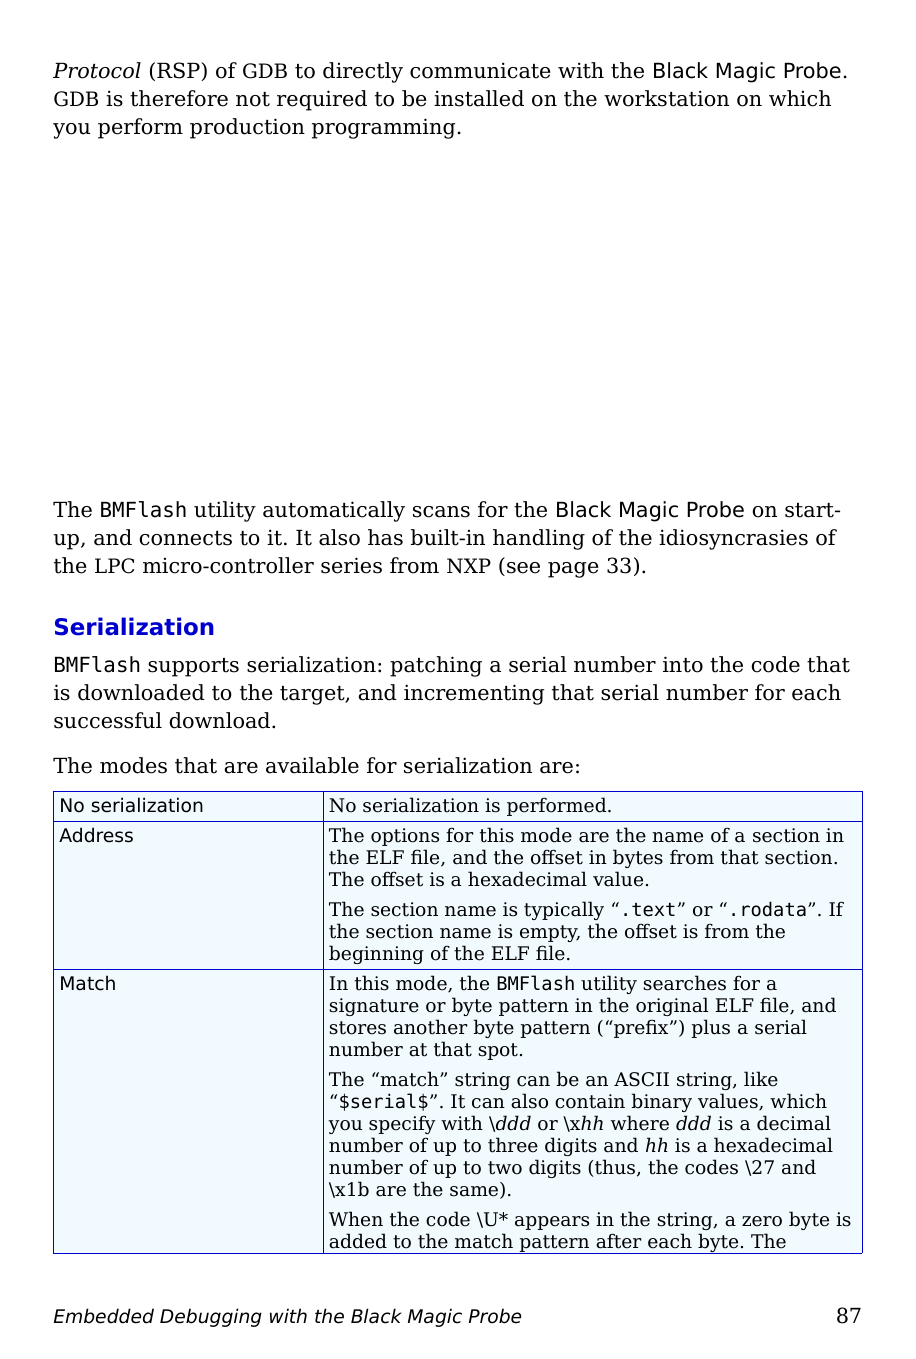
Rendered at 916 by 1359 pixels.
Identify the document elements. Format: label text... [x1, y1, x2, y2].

table_cell Match [54, 970, 323, 1253]
text BMFlash supports serialization: patching a serial number into the code that is downloaded to the target, and incrementing that serial number for each successful download. [53, 653, 862, 733]
text The BMFlash utility automatically scans for the Black Magic Probe on start-up, and connects to it. It also has built-in handling of the idiosyncrasies of the LPC micro-controller series from NXP (see page 33). [53, 160, 862, 578]
text Protocol (RSP) of GDB to directly communicate with the Black Magic Probe. GDB is therefore not required to be installed on the workstation on which you perform production programming. [53, 59, 862, 139]
table_cell The options for this mode are the name of a section in the ELF file, and the offset in bytes from that section. The offset is a hexadecimal value. The section name is typically “.text” or “.rodata”. If the section name is empty, the offset is from the beginning of the ELF file. [324, 822, 862, 969]
table_cell Address [54, 822, 323, 969]
table_cell In this mode, the BMFlash utility searches for a signature or byte pattern in the original ELF file, and stores another byte pattern (“prefix”) plus a serial number at that spot. The “match” string can be an ASCII string, like “$serial$”. It can also contain binary values, which you specify with \ddd or \xhh where ddd is a decimal number of up to three digits and hh is a hexadecimal number of up to two digits (thus, the codes \27 and \x1b are the same). When the code \U* appears in the string, a zero byte is added to the match pattern after each byte. The [324, 970, 862, 1253]
text The modes that are available for serialization are: [53, 754, 862, 778]
subtitle Serialization [53, 614, 862, 641]
table_header No serialization [54, 792, 323, 821]
table_header No serialization is performed. [324, 792, 862, 821]
